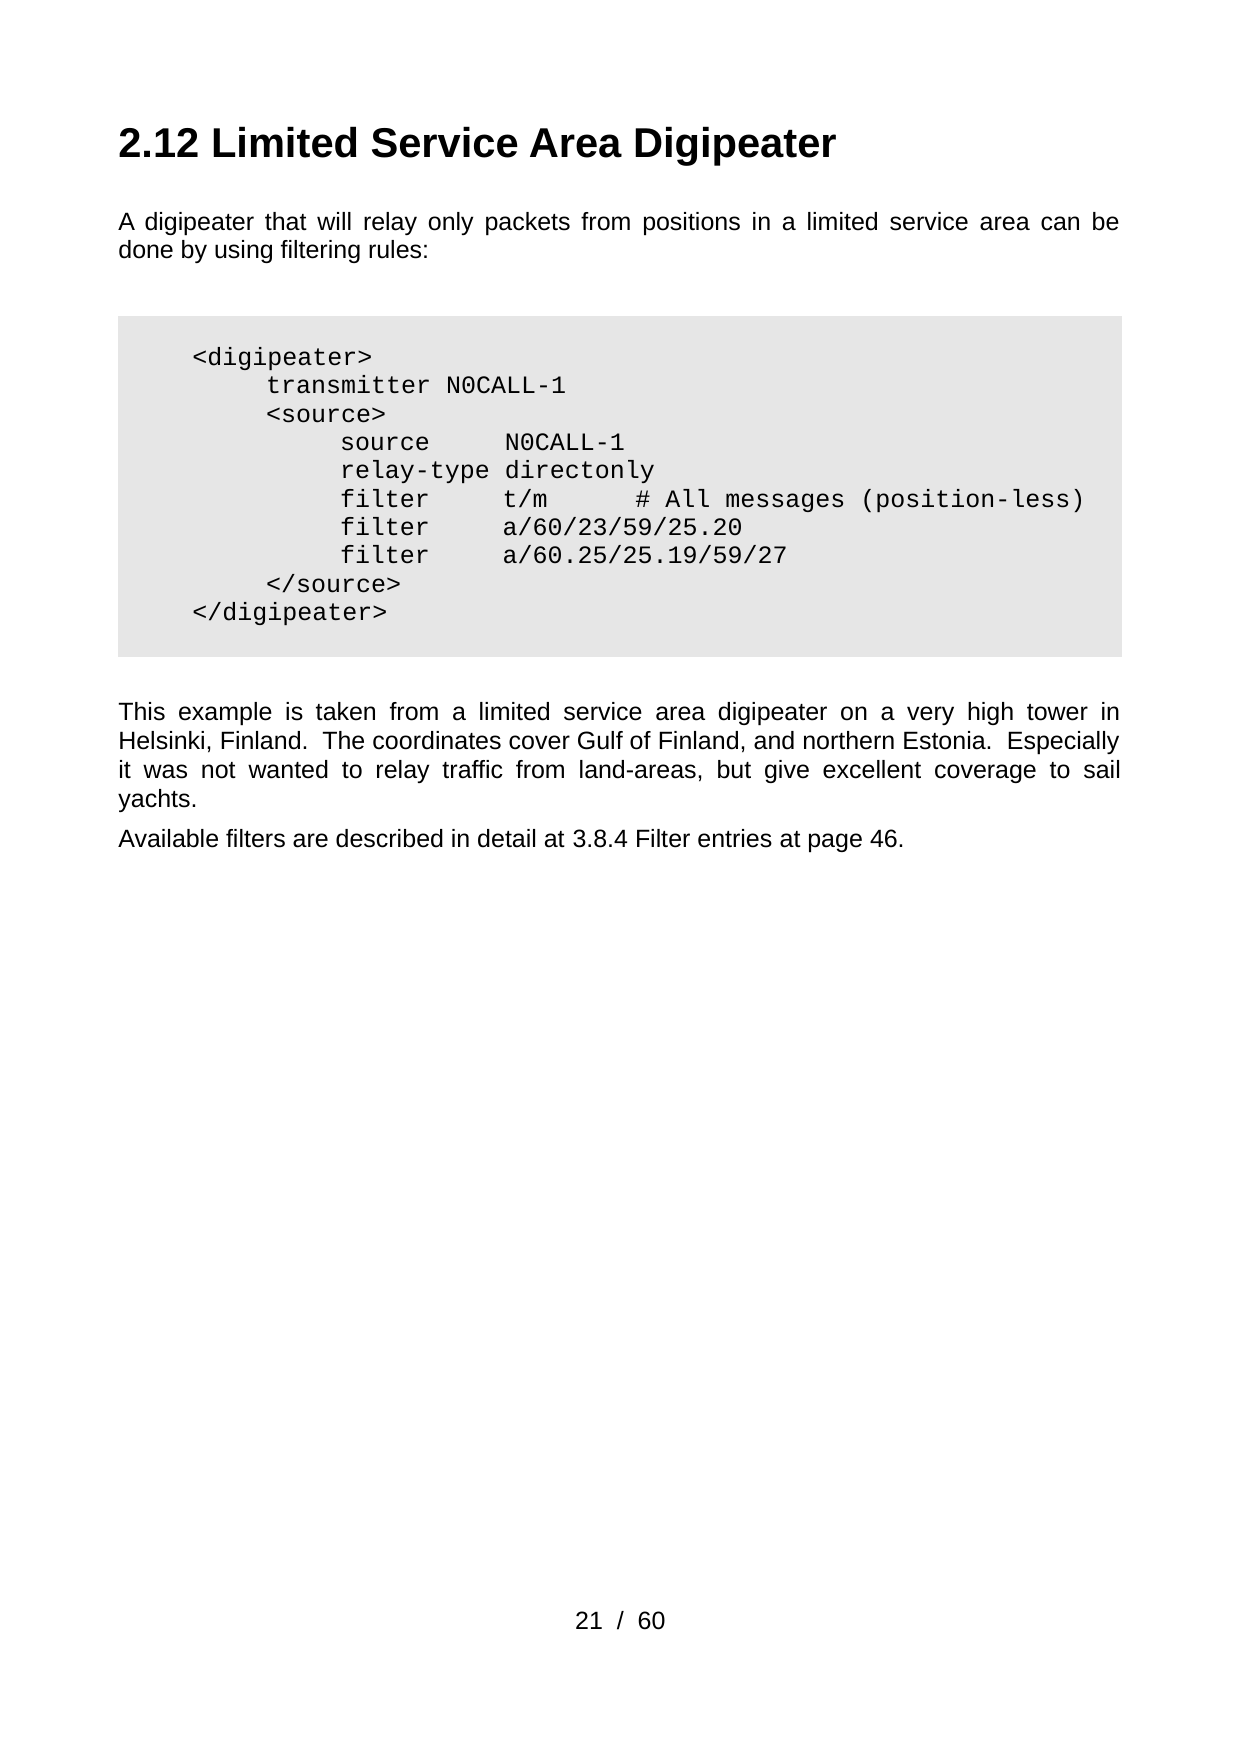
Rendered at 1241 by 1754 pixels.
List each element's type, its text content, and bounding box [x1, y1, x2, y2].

text </source> [118, 571, 1122, 600]
text filter a/60.25/25.19/59/27 [118, 543, 1122, 571]
text filter t/m # All messages (position-less) [118, 486, 1122, 515]
text filter a/60/23/59/25.20 [118, 515, 1122, 543]
text This example is taken from a limited service area digipeater on a very high tower in Helsinki, Finland. The coordinates cover Gulf of Finland, and northern Estonia. Especially it was not wanted to relay traffic from land-areas, but give excellent coverage to sail yachts. [118, 697, 1122, 812]
text <source> [118, 401, 1122, 430]
text </digipeater> [118, 600, 1122, 628]
text relay-type directonly [118, 458, 1122, 486]
text transmitter N0CALL-1 [118, 373, 1122, 401]
text source N0CALL-1 [118, 430, 1122, 458]
subtitle Limited Service Area Digipeater [118, 118, 1122, 166]
text Available filters are described in detail at 3.8.4 Filter entries at page 45. [118, 824, 1122, 853]
text A digipeater that will relay only packets from positions in a limited service area can be done by using filtering rules: [118, 207, 1122, 264]
text <digipeater> [118, 345, 1122, 373]
